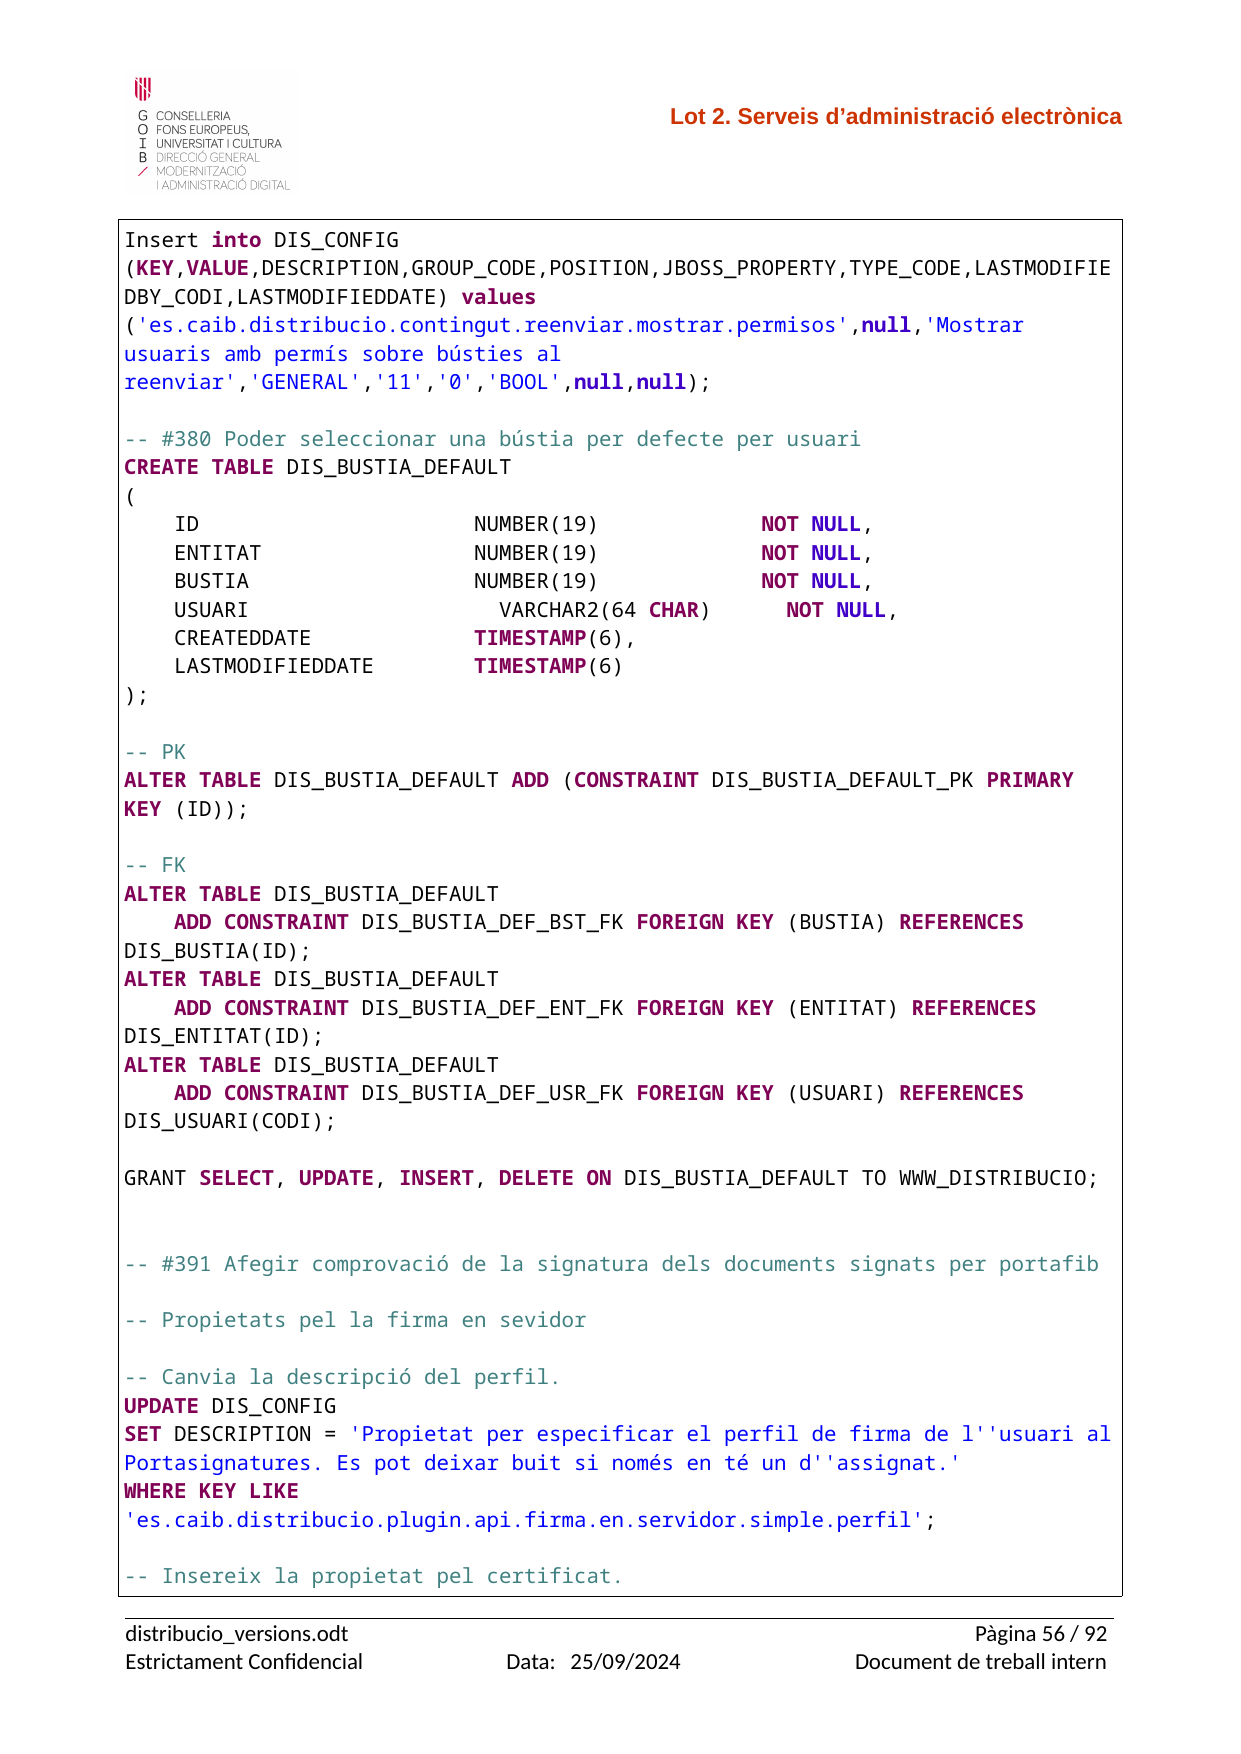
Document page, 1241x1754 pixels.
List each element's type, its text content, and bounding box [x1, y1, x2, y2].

picture [126, 70, 299, 197]
table_header Insert into DIS_CONFIG (KEY,VALUE,DESCRIPTION,GROUP_CODE,POSITION,JBOSS_PROPERTY,TYPE_CODE,LASTMODIFIEDBY_CODI,LASTMODIFIEDDATE) values ('es.caib.distribucio.contingut.reenviar.mostrar.permisos',null,'Mostrar usuaris amb permís sobre bústies al reenviar','GENERAL','11','0','BOOL',null,null); -- #380 Poder seleccionar una bústia per defecte per usuari CREATE TABLE DIS_BUSTIA_DEFAULT ( ID NUMBER(19) NOT NULL, ENTITAT NUMBER(19) NOT NULL, BUSTIA NUMBER(19) NOT NULL, USUARI VARCHAR2(64 CHAR) NOT NULL, CREATEDDATE TIMESTAMP(6), LASTMODIFIEDDATE TIMESTAMP(6) ); -- PK ALTER TABLE DIS_BUSTIA_DEFAULT ADD (CONSTRAINT DIS_BUSTIA_DEFAULT_PK PRIMARY KEY (ID)); -- FK ALTER TABLE DIS_BUSTIA_DEFAULT ADD CONSTRAINT DIS_BUSTIA_DEF_BST_FK FOREIGN KEY (BUSTIA) REFERENCES DIS_BUSTIA(ID); ALTER TABLE DIS_BUSTIA_DEFAULT ADD CONSTRAINT DIS_BUSTIA_DEF_ENT_FK FOREIGN KEY (ENTITAT) REFERENCES DIS_ENTITAT(ID); ALTER TABLE DIS_BUSTIA_DEFAULT ADD CONSTRAINT DIS_BUSTIA_DEF_USR_FK FOREIGN KEY (USUARI) REFERENCES DIS_USUARI(CODI); GRANT SELECT, UPDATE, INSERT, DELETE ON DIS_BUSTIA_DEFAULT TO WWW_DISTRIBUCIO; -- #391 Afegir comprovació de la signatura dels documents signats per portafib -- Propietats pel la firma en sevidor -- Canvia la descripció del perfil. UPDATE DIS_CONFIG SET DESCRIPTION = 'Propietat per especificar el perfil de firma de l''usuari al Portasignatures. Es pot deixar buit si només en té un d''assignat.' WHERE KEY LIKE 'es.caib.distribucio.plugin.api.firma.en.servidor.simple.perfil'; -- Insereix la propietat pel certificat. [119, 220, 1122, 1596]
